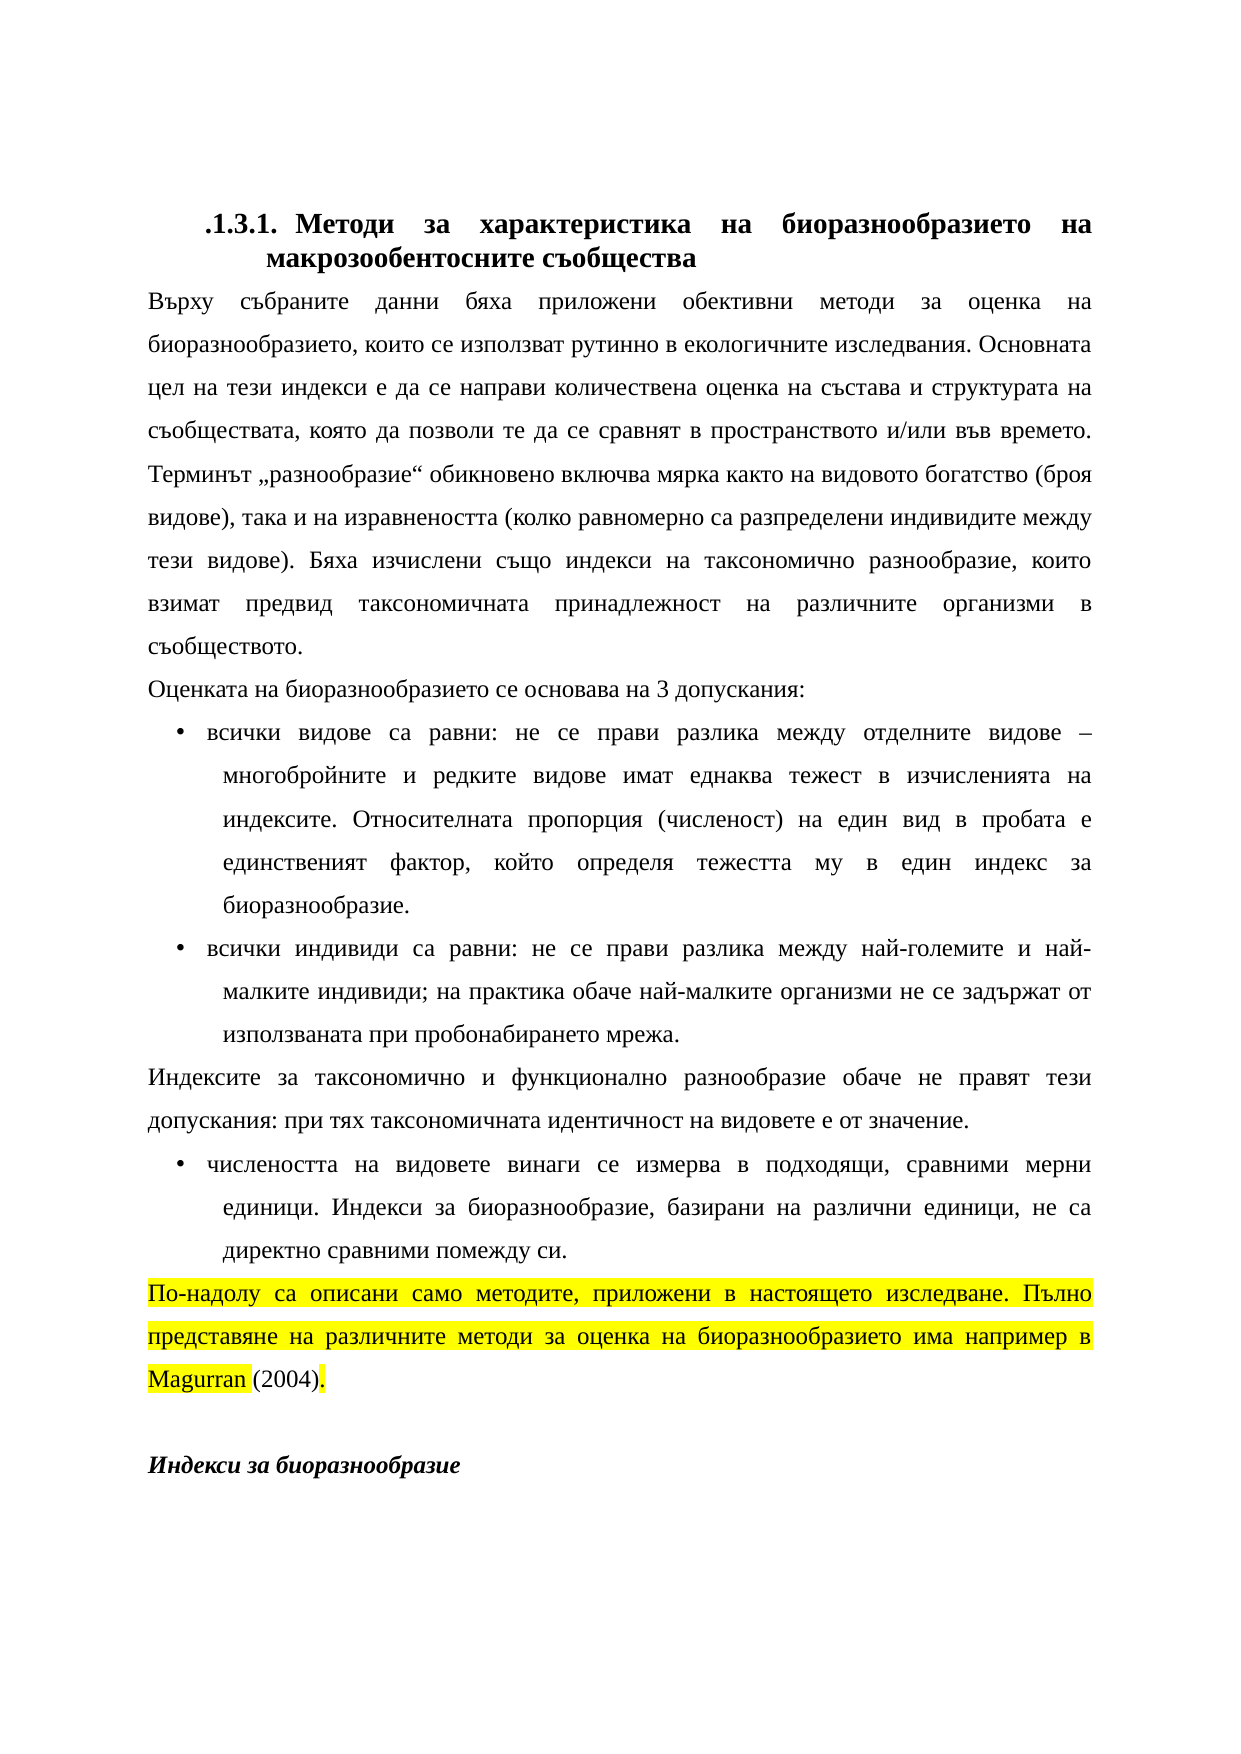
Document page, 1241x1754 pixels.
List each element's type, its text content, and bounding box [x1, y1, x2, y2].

subtitle Методи за характеристика на биоразнообразието на макрозообентосните съобщества [266, 207, 1093, 274]
text Върху събраните данни бяха приложени обективни методи за оценка на биоразнообразието, които се използват рутинно в екологичните изследвания. Основната цел на тези индекси е да се направи количествена оценка на състава и структурата на съобществата, която да позволи те да се сравнят в пространството и/или във времето. Терминът „разнообразие“ обикновено включва мярка както на видовото богатство (броя видове), така и на изравнеността (колко равномерно са разпределени индивидите между тези видове). Бяха изчислени също индекси на таксономично разнообразие, които взимат предвид таксономичната принадлежност на различните организми в съобществото. [148, 286, 1093, 660]
text Индексите за таксономично и функционално разнообразие обаче не правят тези допускания: при тях таксономичната идентичност на видовете е от значение. [148, 1062, 1093, 1134]
list всички индивиди са равни: не се прави разлика между най-големите и най-малките индивиди; на практика обаче най-малките организми не се задържат от използваната при пробонабирането мрежа. [185, 933, 1093, 1048]
text Индекси за биоразнообразие [148, 1451, 1093, 1479]
list всички видове са равни: не се прави разлика между отделните видове – многобройните и редките видове имат еднаква тежест в изчисленията на индексите. Относителната пропорция (численост) на един вид в пробата е единственият фактор, който определя тежестта му в един индекс за биоразнообразие. [185, 717, 1093, 919]
text Оценката на биоразнообразието се основава на 3 допускания: [148, 674, 1093, 703]
text По-надолу са описани само методите, приложени в настоящето изследване. Пълно представяне на различните методи за оценка на биоразнообразието има например в Magurran (2004). [148, 1278, 1093, 1393]
list числеността на видовете винаги се измерва в подходящи, сравними мерни единици. Индекси за биоразнообразие, базирани на различни единици, не са директно сравними помежду си. [185, 1149, 1093, 1264]
